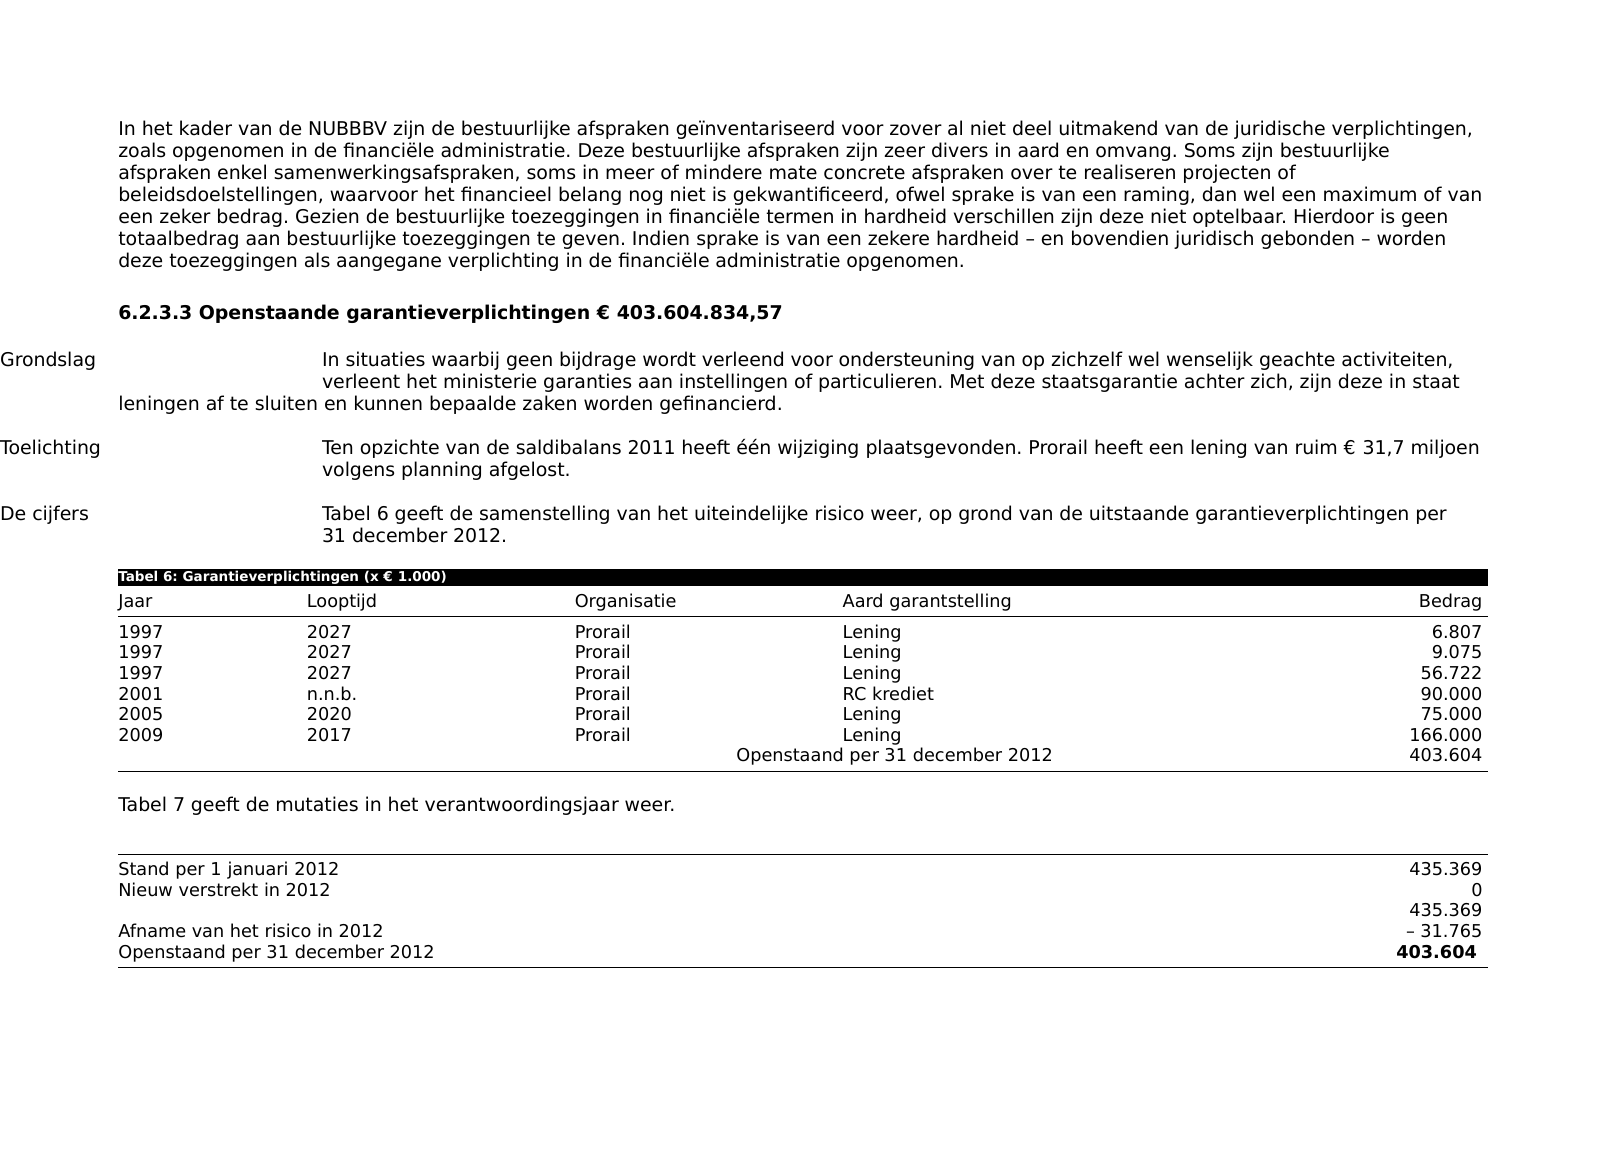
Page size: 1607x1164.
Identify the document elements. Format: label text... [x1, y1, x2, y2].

table_cell 2001 [118, 684, 301, 704]
table_cell Aard garantstelling [837, 586, 1220, 616]
table_cell Lening [837, 642, 1220, 663]
table_cell Lening [837, 663, 1220, 683]
table_cell 435.369 [1092, 855, 1488, 880]
table_cell Looptijd [301, 586, 569, 616]
table_cell 2017 [301, 725, 569, 745]
text De cijfers [0, 503, 322, 525]
table_cell Organisatie [569, 586, 837, 616]
table_cell – 31.765 [1092, 921, 1488, 942]
table_cell 2005 [118, 704, 301, 725]
table_cell Lening [837, 725, 1220, 745]
table_cell Prorail [569, 663, 837, 683]
text Toelichting [0, 437, 322, 459]
table_cell 0 [1092, 880, 1488, 900]
table_cell Prorail [569, 617, 837, 642]
text Ten opzichte van de saldibalans 2011 heeft één wijziging plaatsgevonden. Prorail heeft een lening van ruim € 31,7 miljoen volgens planning afgelost. [0, 437, 1488, 481]
table_cell 9.075 [1220, 642, 1488, 663]
table_cell 6.807 [1220, 617, 1488, 642]
table_cell Prorail [569, 704, 837, 725]
table_cell Prorail [569, 684, 837, 704]
table_cell 1997 [118, 642, 301, 663]
table_cell 90.000 [1220, 684, 1488, 704]
table_cell 1997 [118, 617, 301, 642]
table_cell Lening [837, 704, 1220, 725]
table_cell 56.722 [1220, 663, 1488, 683]
table_cell 2027 [301, 617, 569, 642]
text In het kader van de NUBBBV zijn de bestuurlijke afspraken geïnventariseerd voor zover al niet deel uitmakend van de juridische verplichtingen, zoals opgenomen in de financiële administratie. Deze bestuurlijke afspraken zijn zeer divers in aard en omvang. Soms zijn bestuurlijke afspraken enkel samenwerkingsafspraken, soms in meer of mindere mate concrete afspraken over te realiseren projecten of beleidsdoelstellingen, waarvoor het financieel belang nog niet is gekwantificeerd, ofwel sprake is van een raming, dan wel een maximum of van een zeker bedrag. Gezien de bestuurlijke toezeggingen in financiële termen in hardheid verschillen zijn deze niet optelbaar. Hierdoor is geen totaalbedrag aan bestuurlijke toezeggingen te geven. Indien sprake is van een zekere hardheid – en bovendien juridisch gebonden – worden deze toezeggingen als aangegane verplichting in de financiële administratie opgenomen. [118, 118, 1488, 272]
table_cell [301, 745, 569, 771]
table_cell 2027 [301, 663, 569, 683]
table_cell Jaar [118, 586, 301, 616]
text Tabel 7 geeft de mutaties in het verantwoordingsjaar weer. [118, 794, 1488, 816]
table_cell Nieuw verstrekt in 2012 [118, 880, 1092, 900]
table_cell Stand per 1 januari 2012 [118, 855, 1092, 880]
table_cell 1997 [118, 663, 301, 683]
table_cell Lening [837, 617, 1220, 642]
table_cell 403.604 [1220, 745, 1488, 771]
table_cell RC krediet [837, 684, 1220, 704]
text Grondslag [0, 349, 322, 371]
table_cell Prorail [569, 725, 837, 745]
table_cell 2020 [301, 704, 569, 725]
table_cell Prorail [569, 642, 837, 663]
table_cell 75.000 [1220, 704, 1488, 725]
text Tabel 6 geeft de samenstelling van het uiteindelijke risico weer, op grond van de uitstaande garantieverplichtingen per 31 december 2012. [0, 503, 1488, 547]
table_cell 2009 [118, 725, 301, 745]
table_cell Bedrag [1220, 586, 1488, 616]
table_cell 403.604 [1092, 942, 1488, 967]
table_cell [118, 745, 301, 771]
subtitle 6.2.3.3 Openstaande garantieverplichtingen € 403.604.834,57 [118, 302, 1488, 324]
table_cell Afname van het risico in 2012 [118, 921, 1092, 942]
table_cell Openstaand per 31 december 2012 [118, 942, 1092, 967]
text In situaties waarbij geen bijdrage wordt verleend voor ondersteuning van op zichzelf wel wenselijk geachte activiteiten, verleent het ministerie garanties aan instellingen of particulieren. Met deze staatsgarantie achter zich, zijn deze in staat leningen af te sluiten en kunnen bepaalde zaken worden gefinancierd. [0, 349, 1488, 415]
table_cell Openstaand per 31 december 2012 [569, 745, 1220, 771]
table_header Tabel 7: Mutaties Garantieverplichtingen (x € 1.000) [118, 838, 1488, 853]
table_header Tabel 6: Garantieverplichtingen (x € 1.000) [118, 569, 1488, 585]
table_cell [118, 900, 1092, 921]
table_cell 166.000 [1220, 725, 1488, 745]
table_cell 2027 [301, 642, 569, 663]
table_cell 435.369 [1092, 900, 1488, 921]
table_cell n.n.b. [301, 684, 569, 704]
